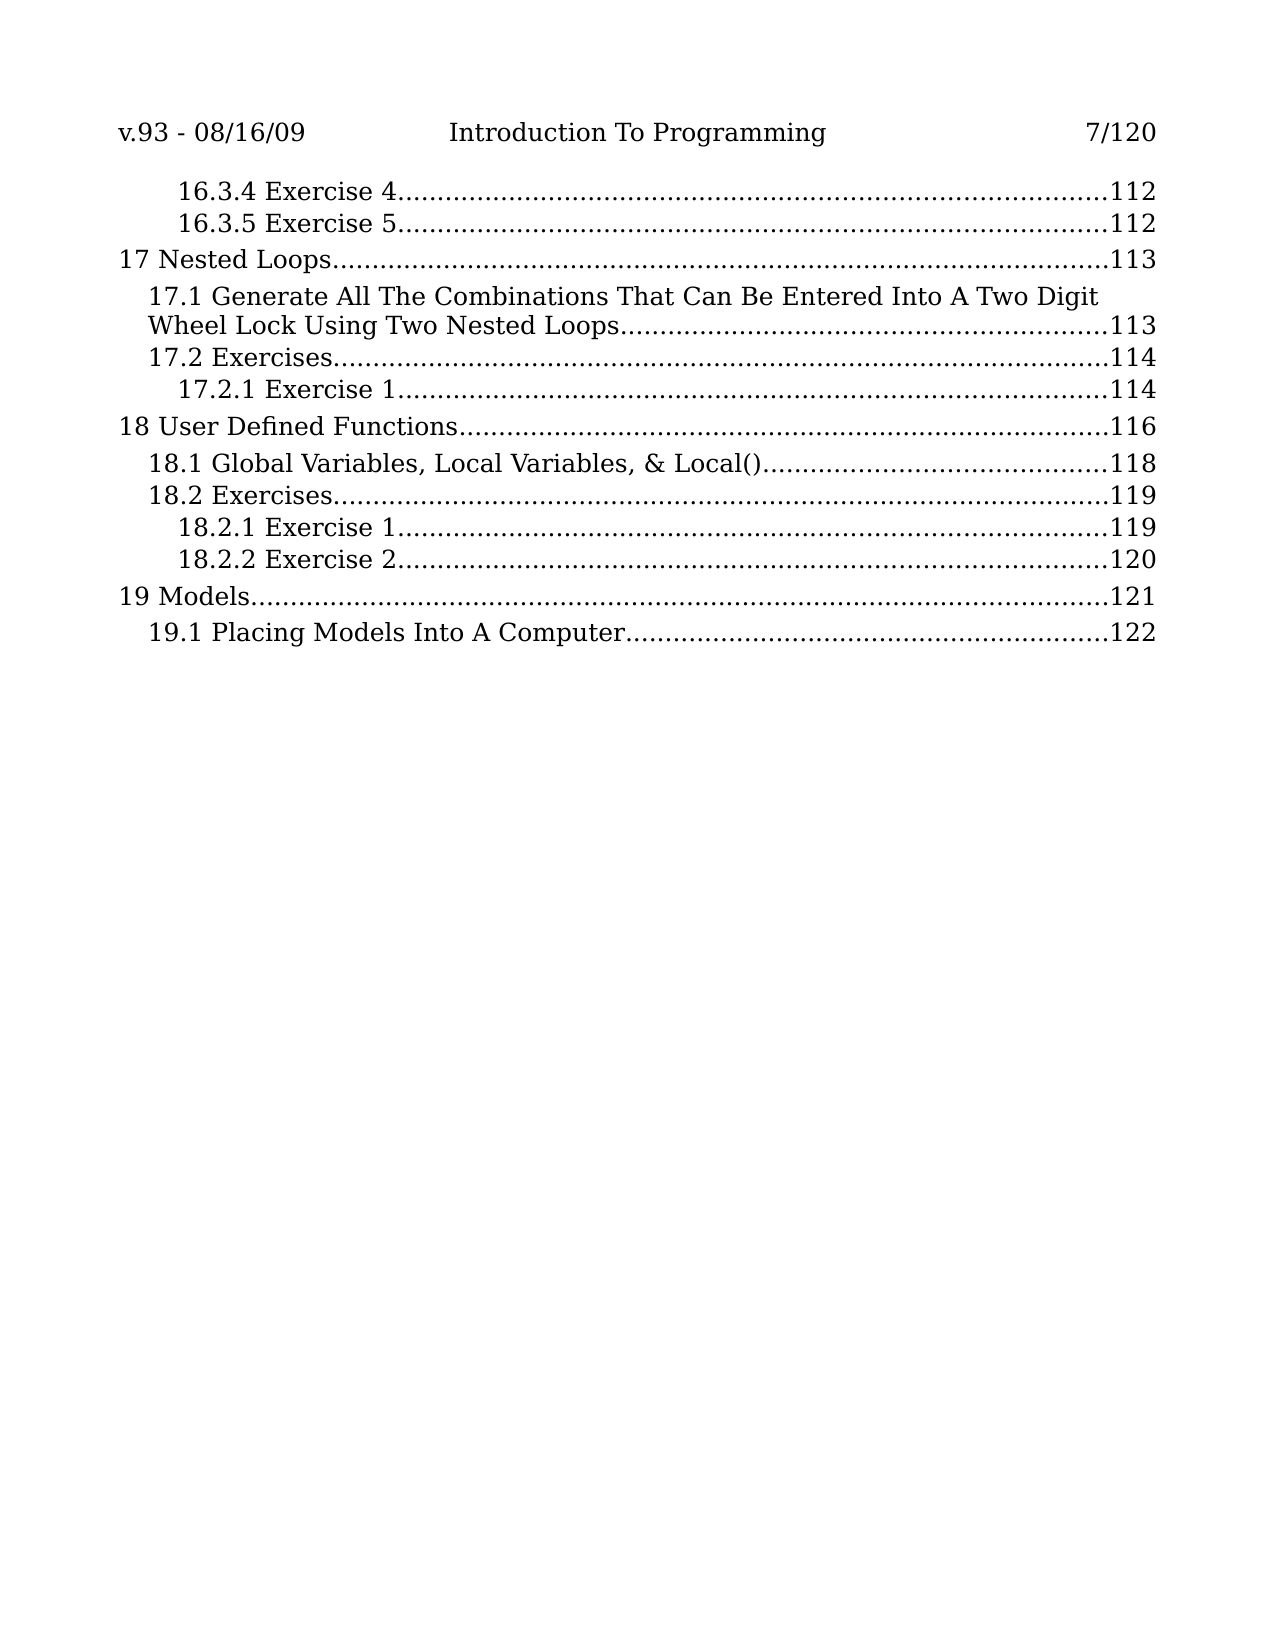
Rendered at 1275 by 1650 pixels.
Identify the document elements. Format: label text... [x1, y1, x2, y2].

text 19.1 Placing Models Into A Computer 122 [148, 618, 1157, 648]
text 16.3.5 Exercise 5 112 [177, 209, 1157, 238]
text 18.2.1 Exercise 1 119 [177, 513, 1157, 542]
text 19 Models 121 [118, 582, 1157, 611]
text 18 User Defined Functions 116 [118, 412, 1157, 441]
text 17.2 Exercises 114 [148, 343, 1157, 373]
text 17 Nested Loops 113 [118, 246, 1157, 275]
text 18.2.2 Exercise 2 120 [177, 545, 1157, 574]
text 17.1 Generate All The Combinations That Can Be Entered Into A Two Digit Wheel Lock Using Two Nested Loops 113 [148, 282, 1157, 341]
text 16.3.4 Exercise 4 112 [177, 177, 1157, 206]
text 18.1 Global Variables, Local Variables, & Local() 118 [148, 449, 1157, 478]
text 18.2 Exercises 119 [148, 481, 1157, 510]
text 17.2.1 Exercise 1 114 [177, 376, 1157, 405]
